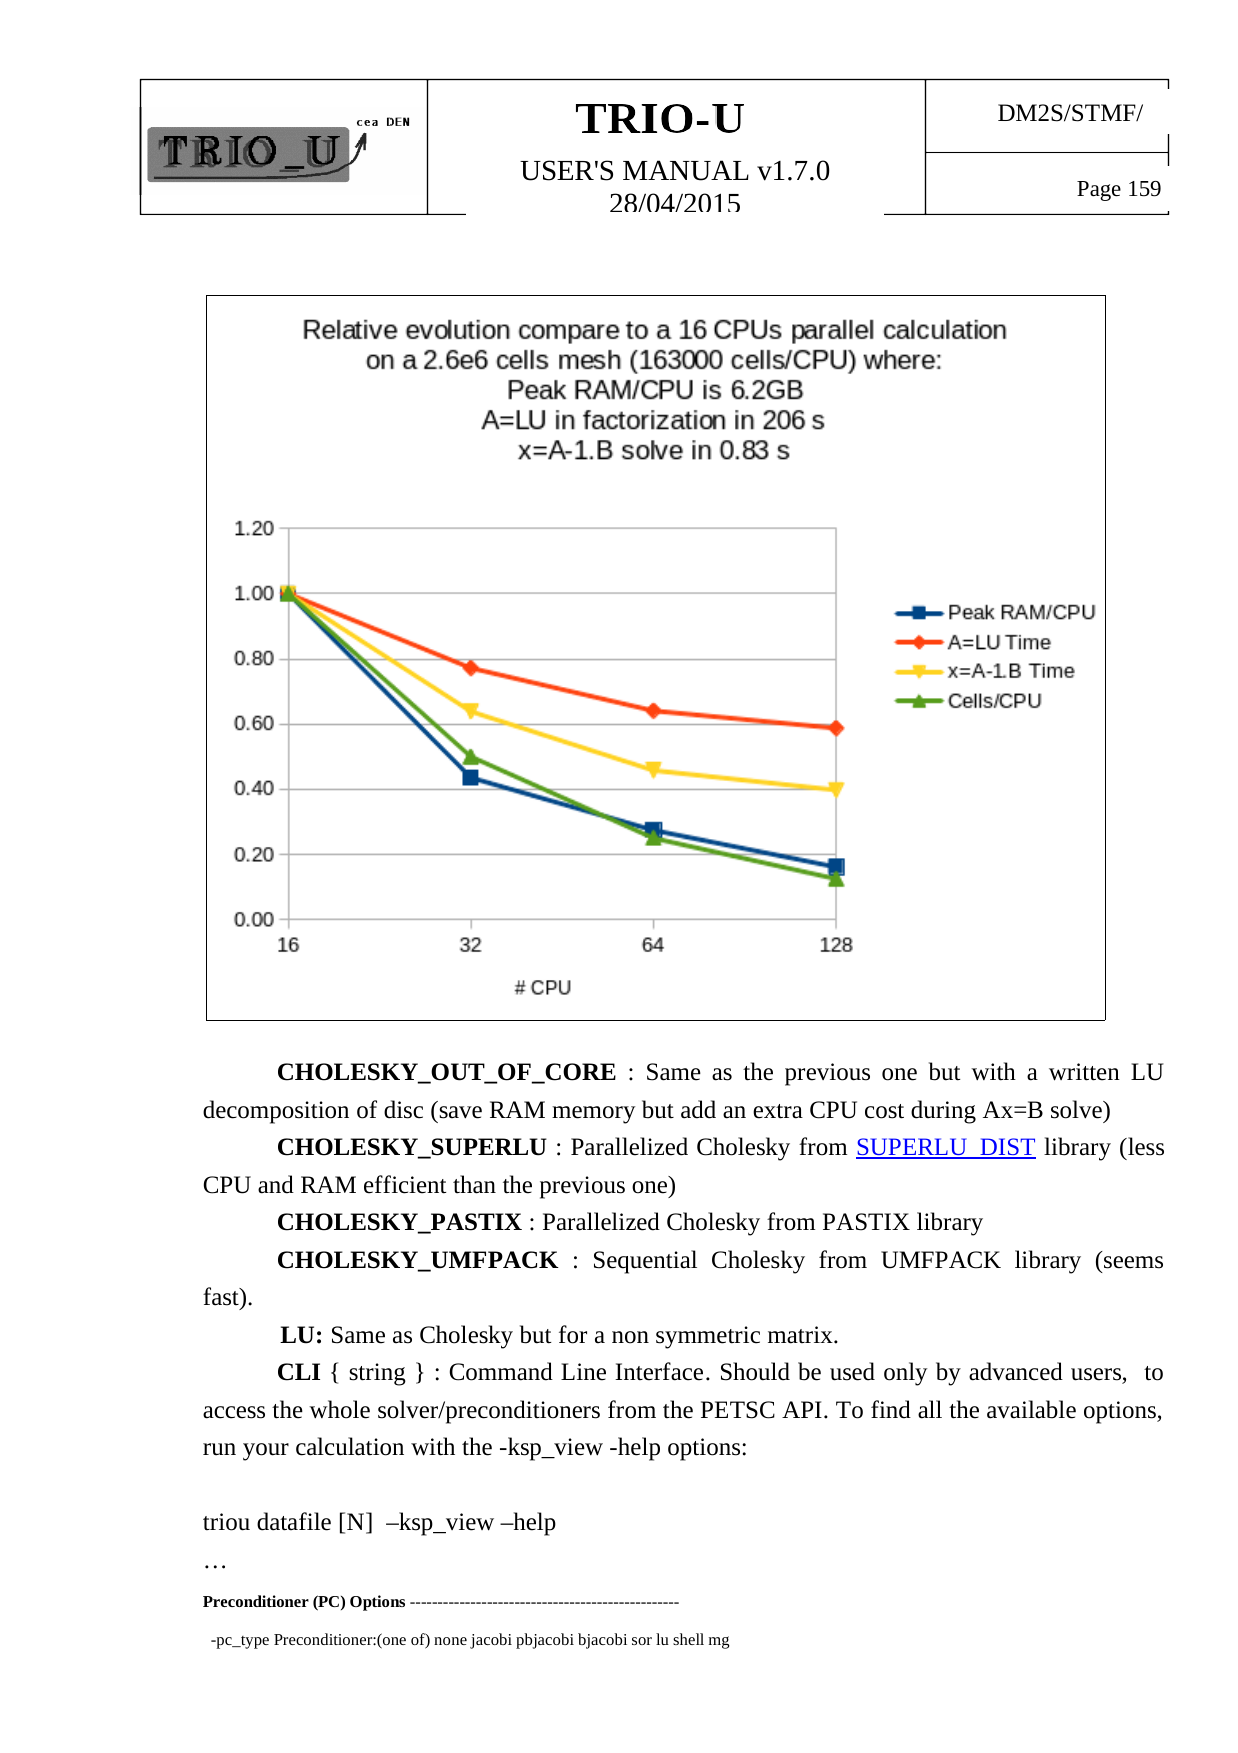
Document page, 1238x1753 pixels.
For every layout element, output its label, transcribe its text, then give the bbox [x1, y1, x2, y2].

text CHOLESKY_PASTIX : Parallelized Cholesky from PASTIX library [203, 1199, 1165, 1236]
text … [203, 1536, 1165, 1574]
text triou datafile [N] –ksp_view –help [203, 1499, 1165, 1536]
text CHOLESKY_OUT_OF_CORE : Same as the previous one but with a written LU decomposition of disc (save RAM memory but add an extra CPU cost during Ax=B solve) [203, 1049, 1165, 1124]
text LU: Same as Cholesky but for a non symmetric matrix. [203, 1311, 1165, 1349]
text CLI { string } : Command Line Interface. Should be used only by advanced users, to access the whole solver/preconditioners from the PETSC API. To find all the available options, run your calculation with the -ksp_view -help options: [203, 1349, 1165, 1461]
text CHOLESKY_UMFPACK : Sequential Cholesky from UMFPACK library (seems fast). [203, 1236, 1165, 1311]
picture [209, 298, 1102, 1017]
text CHOLESKY_SUPERLU : Parallelized Cholesky from SUPERLU_DIST library (less CPU and RAM efficient than the previous one) [203, 1124, 1165, 1199]
text -pc_type Preconditioner:(one of) none jacobi pbjacobi bjacobi sor lu shell mg [203, 1611, 1165, 1649]
text Preconditioner (PC) Options ------------------------------------------------- [203, 1574, 1165, 1611]
